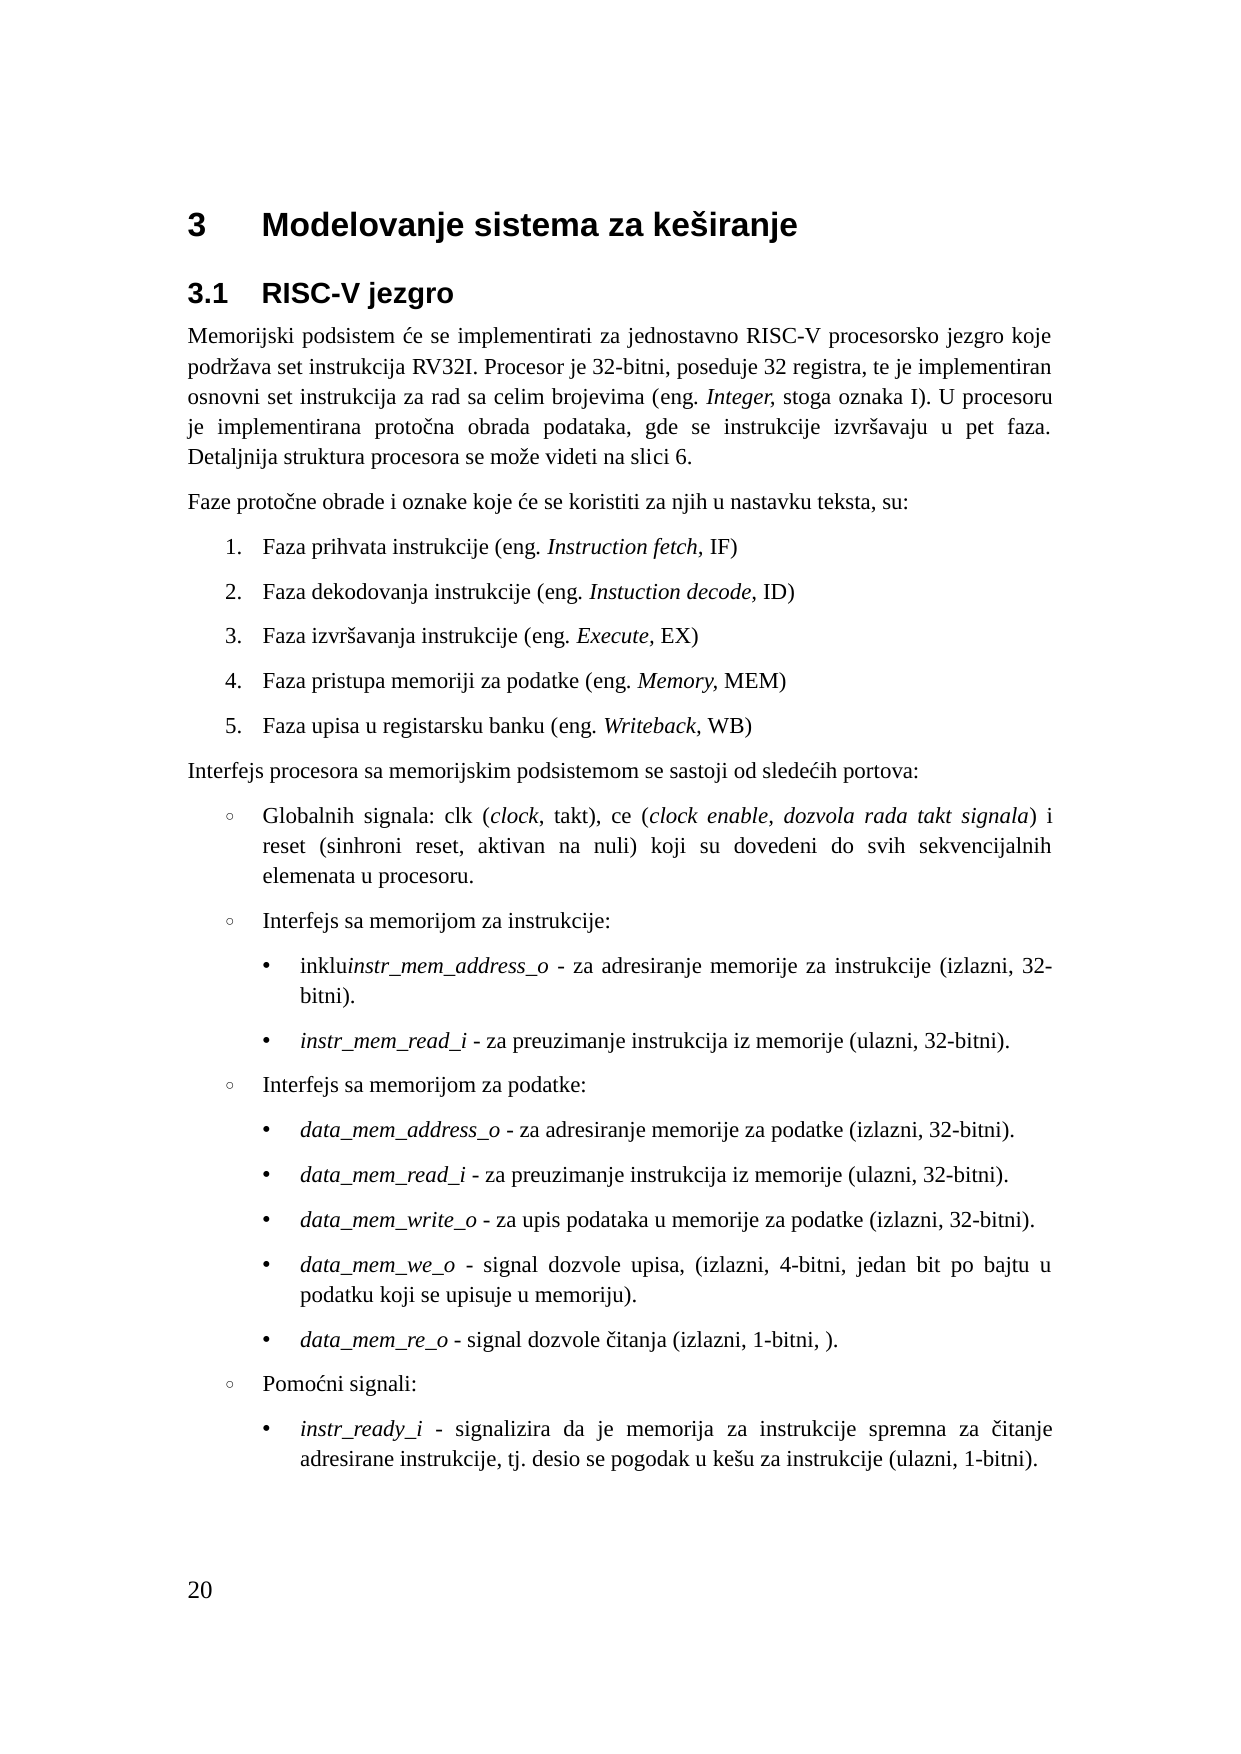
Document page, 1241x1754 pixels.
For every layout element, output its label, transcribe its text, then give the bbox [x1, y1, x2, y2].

subtitle RISC-V jezgro [187, 276, 1053, 310]
list Interfejs sa memorijom za podatke: [225, 1071, 1053, 1098]
list Faza prihvata instrukcije (eng. Instruction fetch, IF) [225, 533, 1053, 559]
list data_mem_address_o - za adresiranje memorije za podatke (izlazni, 32-bitni). [262, 1116, 1053, 1143]
list data_mem_we_o - signal dozvole upisa, (izlazni, 4-bitni, jedan bit po bajtu u podatku koji se upisuje u memoriju). [262, 1251, 1053, 1307]
text Faze protočne obrade i oznake koje će se koristiti za njih u nastavku teksta, su: [187, 488, 1053, 514]
text Interfejs procesora sa memorijskim podsistemom se sastoji od sledećih portova: [187, 757, 1053, 783]
list data_mem_write_o - za upis podataka u memorije za podatke (izlazni, 32-bitni). [262, 1206, 1053, 1232]
list Globalnih signala: clk (clock, takt), ce (clock enable, dozvola rada takt signala) i reset (sinhroni reset, aktivan na nuli) koji su dovedeni do svih sekvencijalnih elemenata u procesoru. [225, 802, 1053, 888]
list instr_ready_i - signalizira da je memorija za instrukcije spremna za čitanje adresirane instrukcije, tj. desio se pogodak u kešu za instrukcije (ulazni, 1-bitni). [262, 1415, 1053, 1472]
list Faza izvršavanja instrukcije (eng. Execute, EX) [225, 622, 1053, 649]
list instr_mem_read_i - za preuzimanje instrukcija iz memorije (ulazni, 32-bitni). [262, 1027, 1053, 1053]
list data_mem_read_i - za preuzimanje instrukcija iz memorije (ulazni, 32-bitni). [262, 1161, 1053, 1187]
list Faza upisa u registarsku banku (eng. Writeback, WB) [225, 712, 1053, 738]
list data_mem_re_o - signal dozvole čitanja (izlazni, 1-bitni, ). [262, 1326, 1053, 1352]
text Memorijski podsistem će se implementirati za jednostavno RISC-V procesorsko jezgro koje podržava set instrukcija RV32I. Procesor je 32-bitni, poseduje 32 registra, te je implementiran osnovni set instrukcija za rad sa celim brojevima (eng. Integer, stoga oznaka I). U procesoru je implementirana protočna obrada podataka, gde se instrukcije izvršavaju u pet faza. Detaljnija struktura procesora se može videti na slici 6. [187, 322, 1053, 470]
list Faza dekodovanja instrukcije (eng. Instuction decode, ID) [225, 578, 1053, 604]
list Faza pristupa memoriji za podatke (eng. Memory, MEM) [225, 667, 1053, 694]
list Interfejs sa memorijom za instrukcije: [225, 907, 1053, 933]
list inkluinstr_mem_address_o - za adresiranje memorije za instrukcije (izlazni, 32-bitni). [262, 952, 1053, 1008]
subtitle Modelovanje sistema za keširanje [187, 204, 1053, 243]
list Pomoćni signali: [225, 1370, 1053, 1397]
